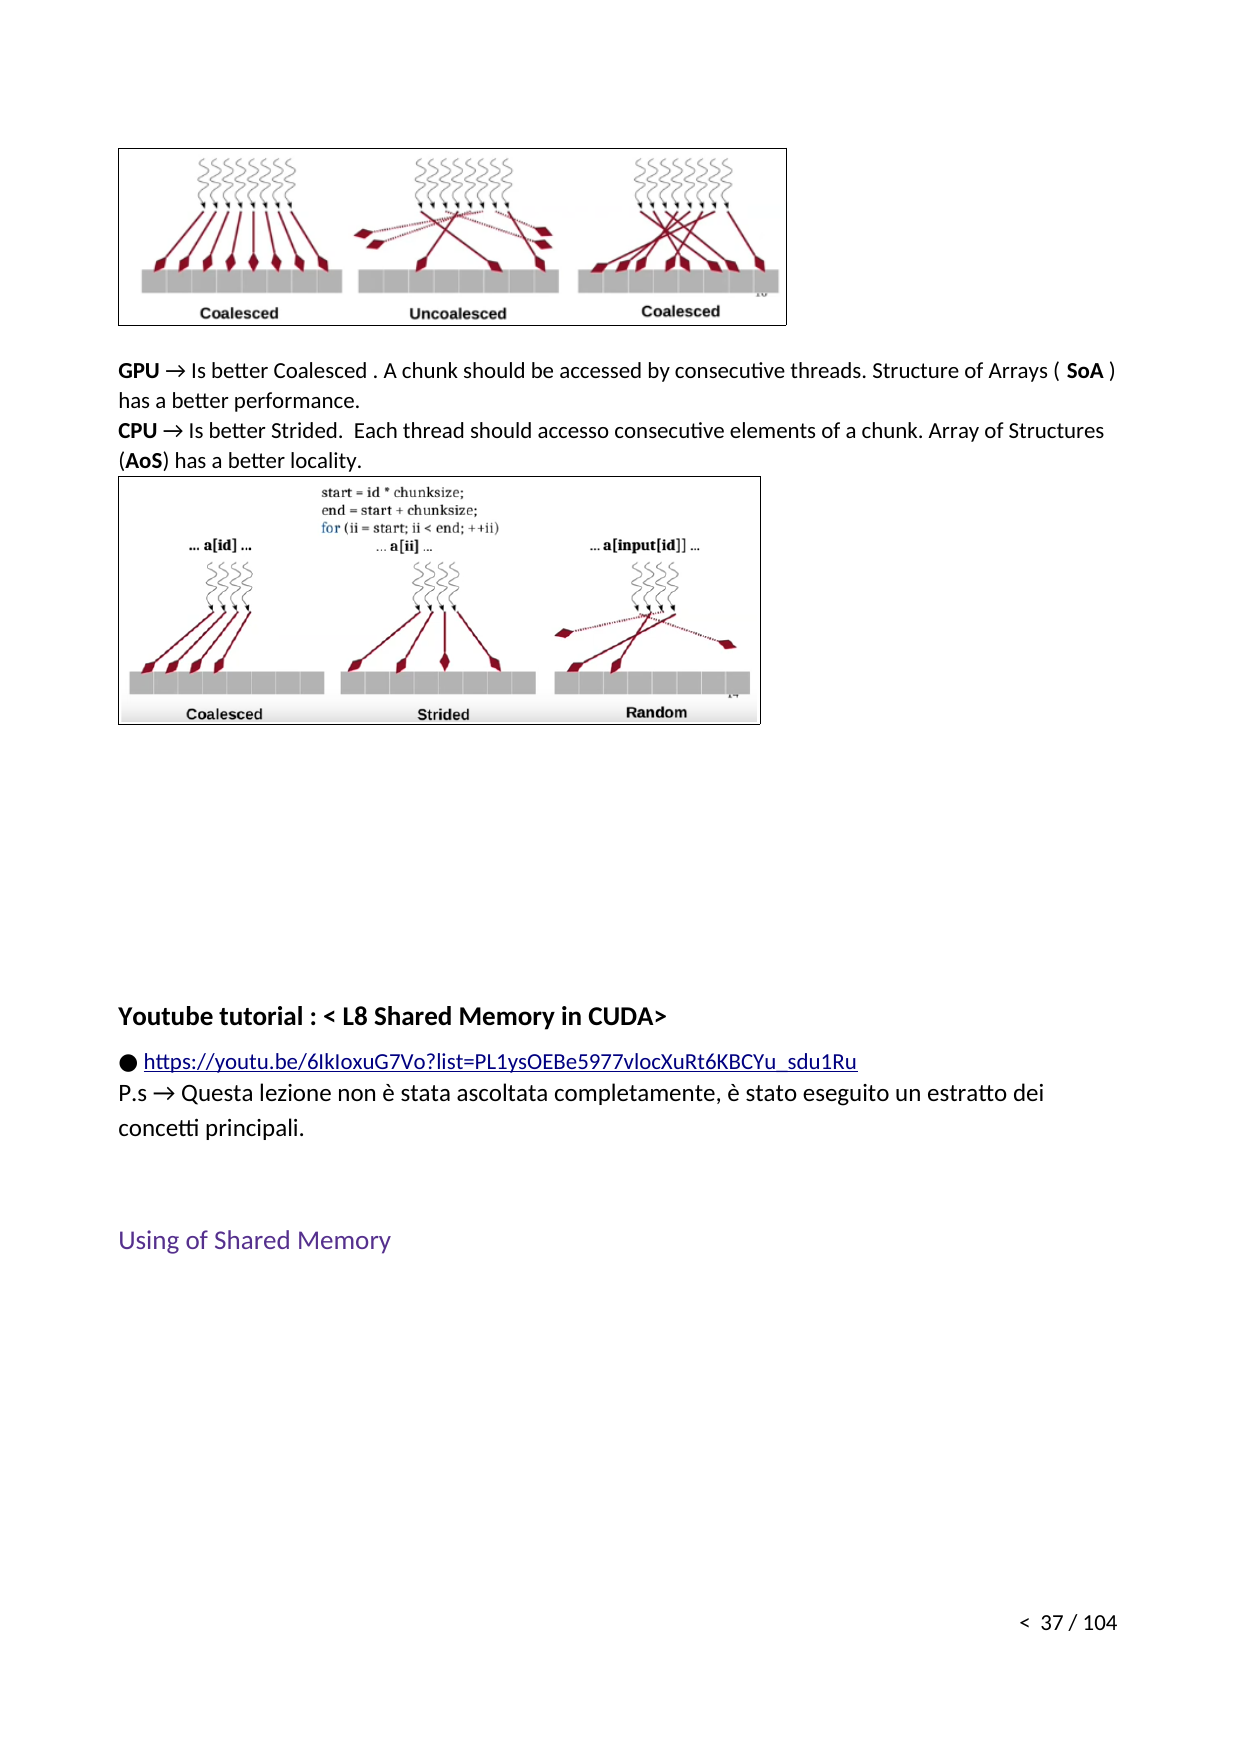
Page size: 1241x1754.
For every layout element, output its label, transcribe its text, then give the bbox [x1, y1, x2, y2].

text ● https://youtu.be/6IkIoxuG7Vo?list=PL1ysOEBe5977vlocXuRt6KBCYu_sdu1Ru [118, 1047, 1122, 1075]
text CPU → Is better Strided. Each thread should accesso consecutive elements of a chunk. Array of Structures (AoS) has a better locality. [118, 416, 1122, 474]
picture [121, 150, 784, 322]
subtitle Using of Shared Memory [118, 1223, 1122, 1256]
text GPU → Is better Coalesced . A chunk should be accessed by consecutive threads. Structure of Arrays ( SoA ) has a better performance. [118, 356, 1122, 414]
subtitle Youtube tutorial : < L8 Shared Memory in CUDA> [118, 999, 1122, 1032]
text P.s → Questa lezione non è stata ascoltata completamente, è stato eseguito un estratto dei concetti principali. [118, 1077, 1122, 1142]
picture [121, 479, 757, 722]
